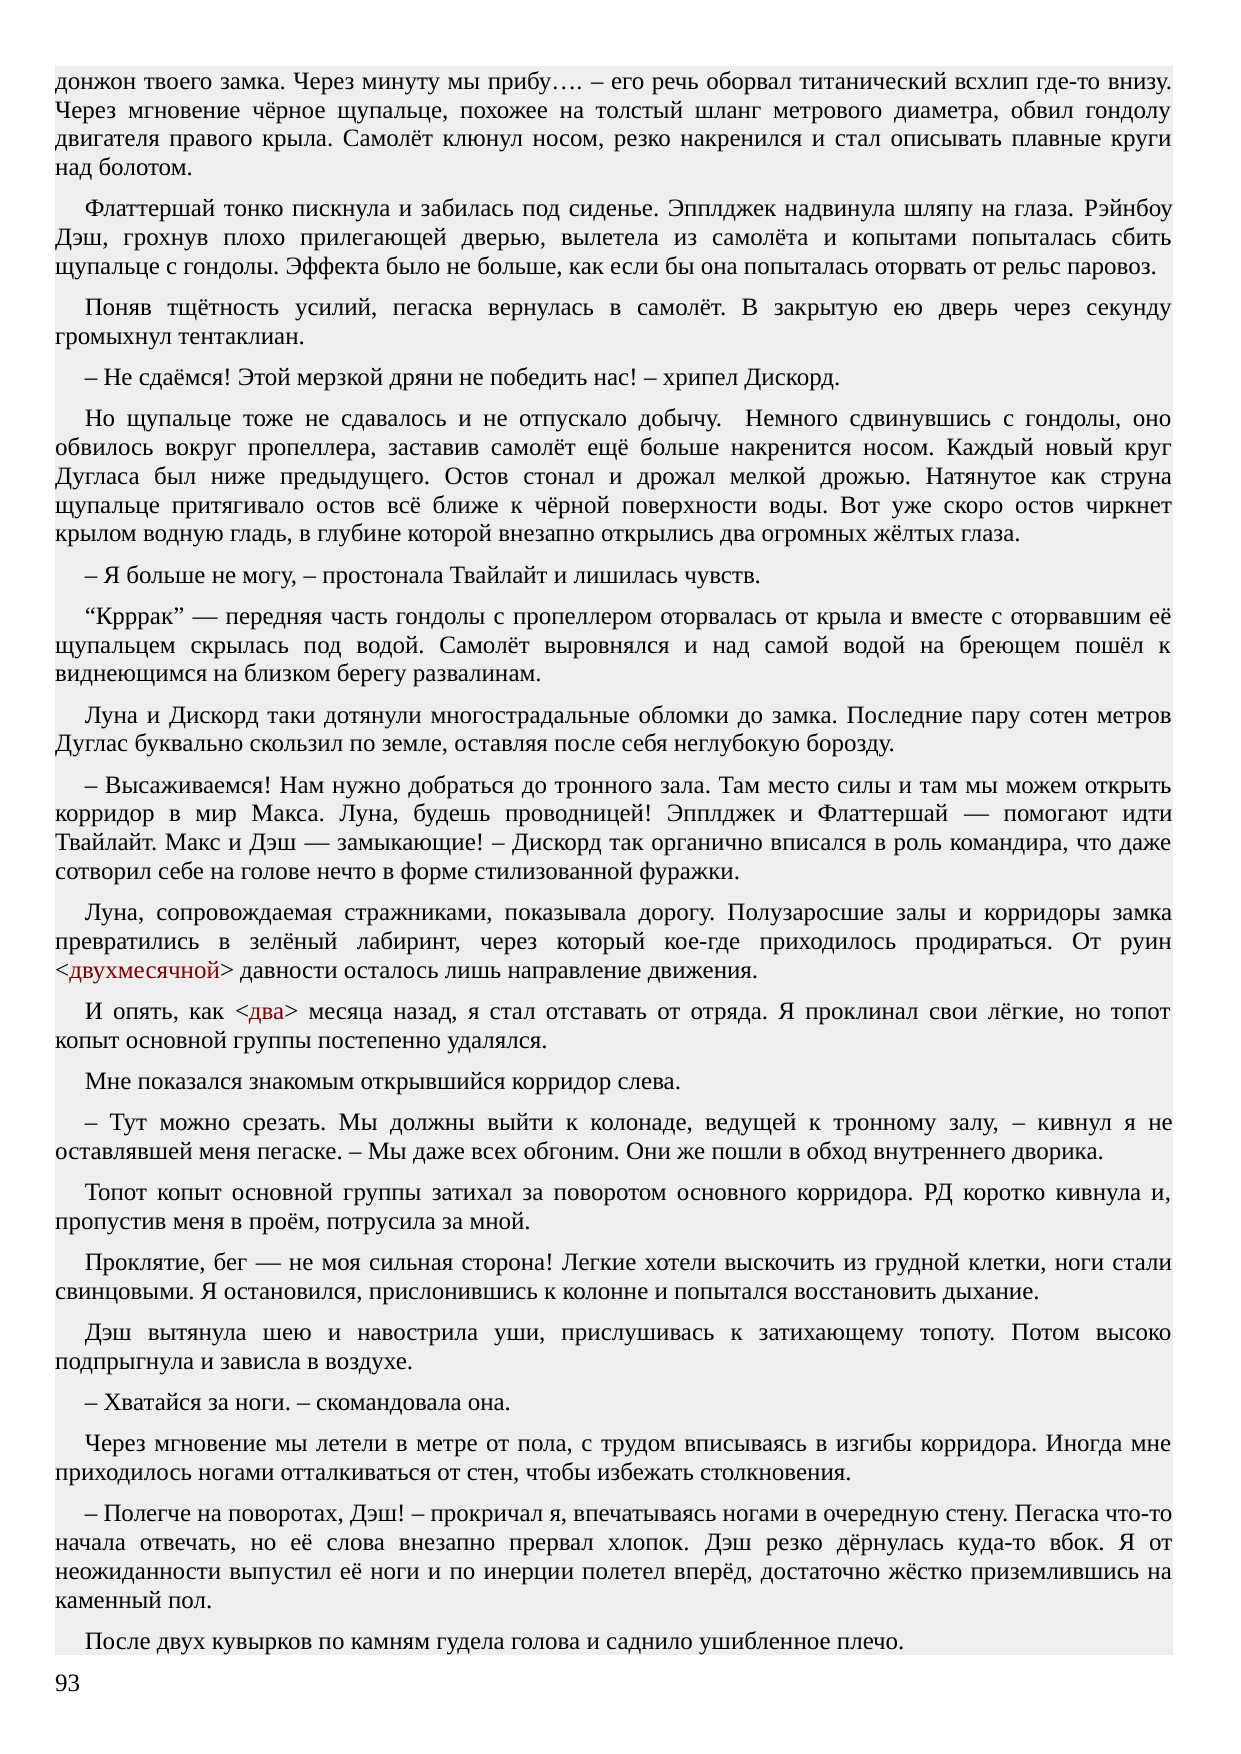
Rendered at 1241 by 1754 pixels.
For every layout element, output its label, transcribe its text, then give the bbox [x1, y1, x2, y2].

text – Полегче на поворотах, Дэш! – прокричал я, впечатываясь ногами в очередную стену. Пегаска что-то начала отвечать, но её слова внезапно прервал хлопок. Дэш резко дёрнулась куда-то вбок. Я от неожиданности выпустил её ноги и по инерции полетел вперёд, достаточно жёстко приземлившись на каменный пол. [55, 1498, 1173, 1613]
text – Не сдаёмся! Этой мерзкой дряни не победить нас! – хрипел Дискорд. [55, 362, 1173, 391]
text Проклятие, бег — не моя сильная сторона! Легкие хотели выскочить из грудной клетки, ноги стали свинцовыми. Я остановился, прислонившись к колонне и попытался восстановить дыхание. [55, 1247, 1173, 1305]
text Через мгновение мы летели в метре от пола, с трудом вписываясь в изгибы корридора. Иногда мне приходилось ногами отталкиваться от стен, чтобы избежать столкновения. [55, 1428, 1173, 1486]
text донжон твоего замка. Через минуту мы прибу…. – его речь оборвал титанический всхлип где-то внизу. Через мгновение чёрное щупальце, похожее на толстый шланг метрового диаметра, обвил гондолу двигателя правого крыла. Самолёт клюнул носом, резко накренился и стал описывать плавные круги над болотом. [55, 66, 1173, 181]
text Мне показался знакомым открывшийся корридор слева. [55, 1066, 1173, 1095]
text – Тут можно срезать. Мы должны выйти к колонаде, ведущей к тронному залу, – кивнул я не оставлявшей меня пегаске. – Мы даже всех обгоним. Они же пошли в обход внутреннего дворика. [55, 1107, 1173, 1165]
text И опять, как <два> месяца назад, я стал отставать от отряда. Я проклинал свои лёгкие, но топот копыт основной группы постепенно удалялся. [55, 996, 1173, 1053]
text Луна, сопровождаемая стражниками, показывала дорогу. Полузаросшие залы и корридоры замка превратились в зелёный лабиринт, через который кое-где приходилось продираться. От руин <двухмесячной> давности осталось лишь направление движения. [55, 897, 1173, 983]
text Поняв тщётность усилий, пегаска вернулась в самолёт. В закрытую ею дверь через секунду громыхнул тентаклиан. [55, 292, 1173, 350]
text “Крррак” — передняя часть гондолы с пропеллером оторвалась от крыла и вместе с оторвавшим её щупальцем скрылась под водой. Самолёт выровнялся и над самой водой на бреющем пошёл к виднеющимся на близком берегу развалинам. [55, 601, 1173, 687]
text Но щупальце тоже не сдавалось и не отпускало добычу. Немного сдвинувшись с гондолы, оно обвилось вокруг пропеллера, заставив самолёт ещё больше накренится носом. Каждый новый круг Дугласа был ниже предыдущего. Остов стонал и дрожал мелкой дрожью. Натянутое как струна щупальце притягивало остов всё ближе к чёрной поверхности воды. Вот уже скоро остов чиркнет крылом водную гладь, в глубине которой внезапно открылись два огромных жёлтых глаза. [55, 403, 1173, 547]
text – Я больше не могу, – простонала Твайлайт и лишилась чувств. [55, 560, 1173, 588]
text После двух кувырков по камням гудела голова и саднило ушибленное плечо. [55, 1626, 1173, 1655]
text Луна и Дискорд таки дотянули многострадальные обломки до замка. Последние пару сотен метров Дуглас буквально скользил по земле, оставляя после себя неглубокую борозду. [55, 700, 1173, 757]
text Топот копыт основной группы затихал за поворотом основного корридора. РД коротко кивнула и, пропустив меня в проём, потрусила за мной. [55, 1177, 1173, 1235]
text Флаттершай тонко пискнула и забилась под сиденье. Эпплджек надвинула шляпу на глаза. Рэйнбоу Дэш, грохнув плохо прилегающей дверью, вылетела из самолёта и копытами попыталась сбить щупальце с гондолы. Эффекта было не больше, как если бы она попыталась оторвать от рельс паровоз. [55, 193, 1173, 280]
text – Хватайся за ноги. – скомандовала она. [55, 1387, 1173, 1416]
text – Высаживаемся! Нам нужно добраться до тронного зала. Там место силы и там мы можем открыть корридор в мир Макса. Луна, будешь проводницей! Эпплджек и Флаттершай — помогают идти Твайлайт. Макс и Дэш — замыкающие! – Дискорд так органично вписался в роль командира, что даже сотворил себе на голове нечто в форме стилизованной фуражки. [55, 770, 1173, 885]
text Дэш вытянула шею и навострила уши, прислушивась к затихающему топоту. Потом высоко подпрыгнула и зависла в воздухе. [55, 1317, 1173, 1375]
